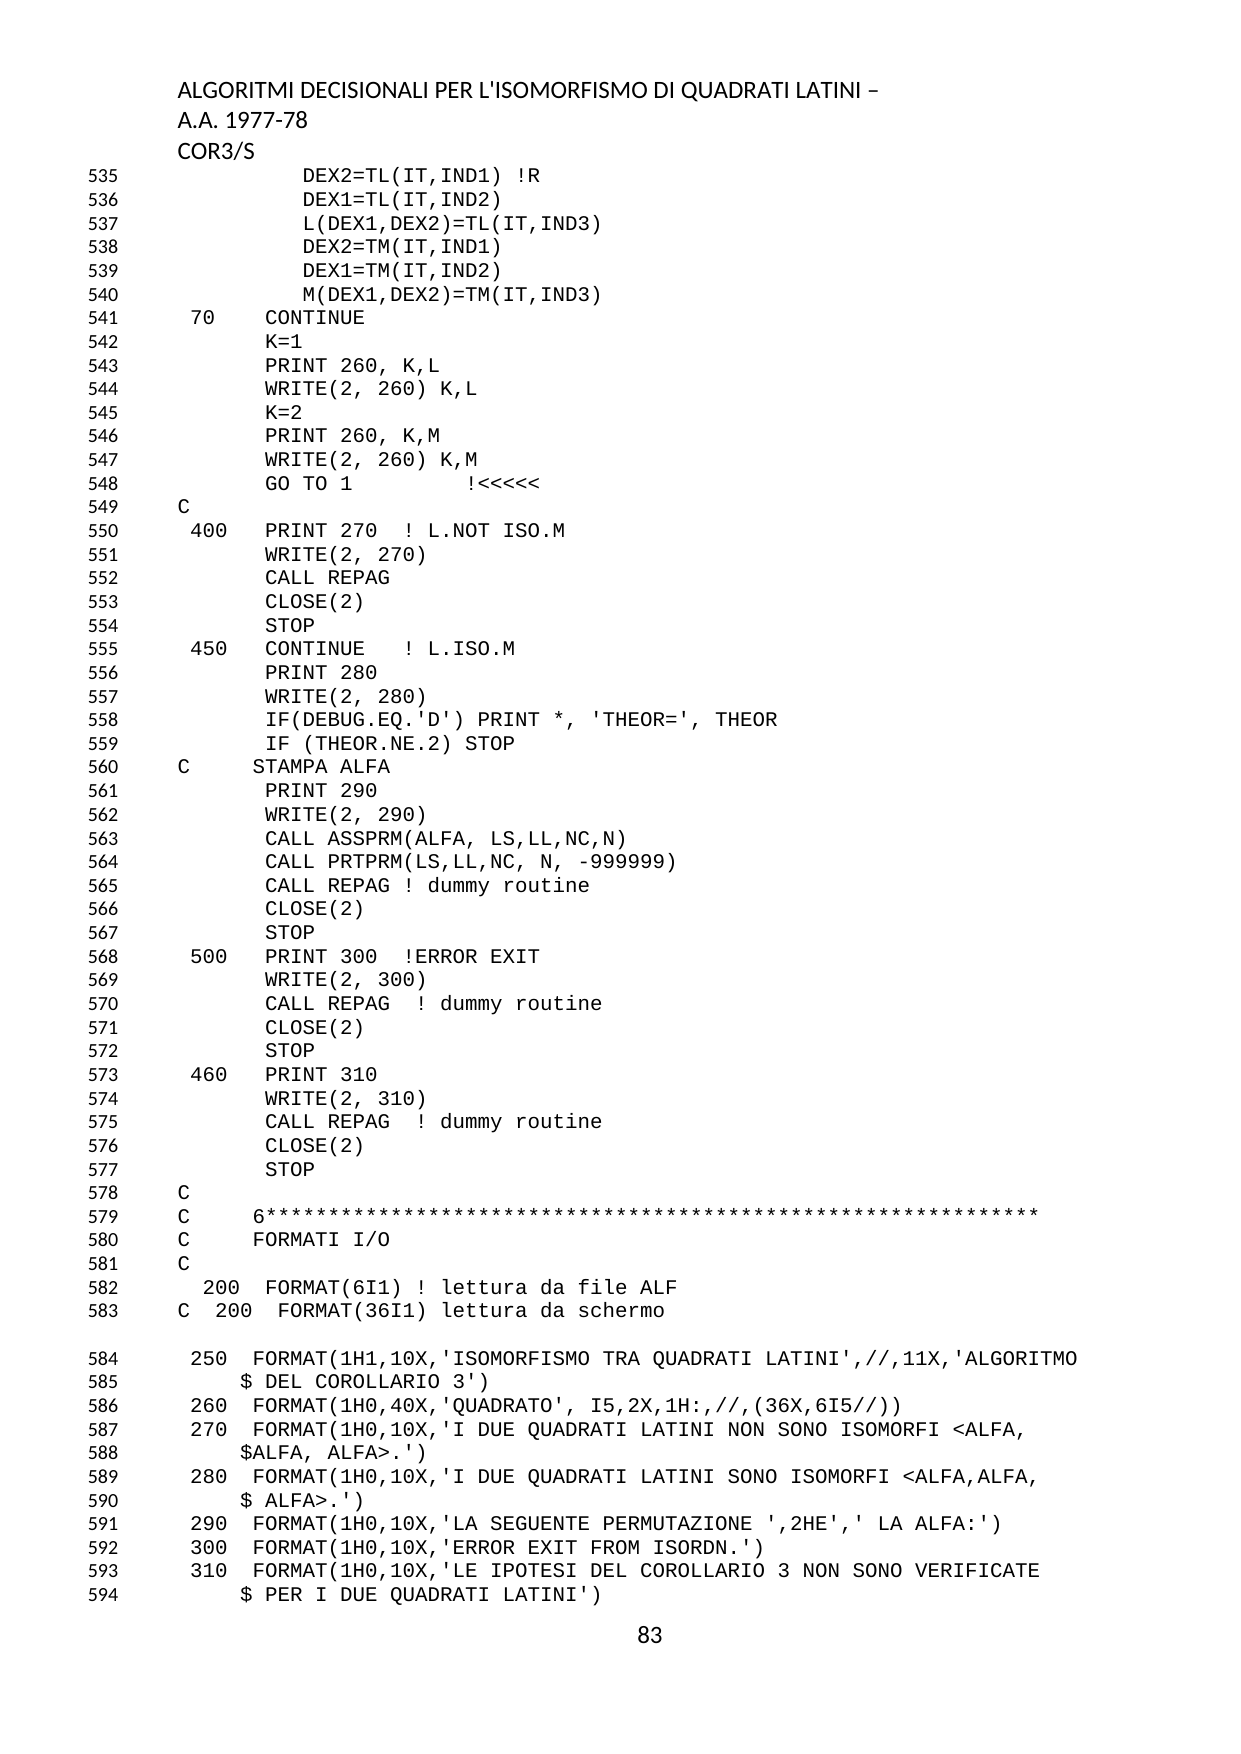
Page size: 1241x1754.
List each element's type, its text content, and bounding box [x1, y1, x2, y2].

text DEX2=TL(IT,IND1) !R [177, 165, 1122, 189]
text CALL REPAG [177, 567, 1122, 591]
text $ ALFA>.') [177, 1489, 1122, 1513]
text 310 FORMAT(1H0,10X,'LE IPOTESI DEL COROLLARIO 3 NON SONO VERIFICATE [177, 1561, 1122, 1584]
text L(DEX1,DEX2)=TL(IT,IND3) [177, 213, 1122, 236]
text 300 FORMAT(1H0,10X,'ERROR EXIT FROM ISORDN.') [177, 1537, 1122, 1561]
text CLOSE(2) [177, 1135, 1122, 1158]
text PRINT 290 [177, 780, 1122, 804]
text PRINT 260, K,L [177, 354, 1122, 378]
text 280 FORMAT(1H0,10X,'I DUE QUADRATI LATINI SONO ISOMORFI <ALFA,ALFA, [177, 1466, 1122, 1489]
text CLOSE(2) [177, 898, 1122, 922]
text WRITE(2, 270) [177, 544, 1122, 567]
text IF (THEOR.NE.2) STOP [177, 733, 1122, 757]
text DEX2=TM(IT,IND1) [177, 236, 1122, 260]
text K=2 [177, 402, 1122, 426]
text GO TO 1 !<<<<< [177, 473, 1122, 496]
text WRITE(2, 260) K,M [177, 449, 1122, 473]
text CLOSE(2) [177, 1017, 1122, 1040]
text WRITE(2, 290) [177, 804, 1122, 827]
text CALL REPAG ! dummy routine [177, 1111, 1122, 1135]
text DEX1=TL(IT,IND2) [177, 189, 1122, 213]
text WRITE(2, 260) K,L [177, 378, 1122, 402]
text 70 CONTINUE [177, 307, 1122, 331]
text K=1 [177, 331, 1122, 354]
text CALL REPAG ! dummy routine [177, 993, 1122, 1017]
text C STAMPA ALFA [177, 757, 1122, 780]
text 450 CONTINUE ! L.ISO.M [177, 638, 1122, 662]
text CLOSE(2) [177, 591, 1122, 615]
text M(DEX1,DEX2)=TM(IT,IND3) [177, 284, 1122, 307]
text C 200 FORMAT(36I1) lettura da schermo [177, 1300, 1122, 1324]
text STOP [177, 922, 1122, 946]
text 260 FORMAT(1H0,40X,'QUADRATO', I5,2X,1H:,//,(36X,6I5//)) [177, 1395, 1122, 1419]
text CALL REPAG ! dummy routine [177, 875, 1122, 898]
text WRITE(2, 300) [177, 969, 1122, 993]
text C [177, 1182, 1122, 1206]
text 400 PRINT 270 ! L.NOT ISO.M [177, 520, 1122, 544]
text STOP [177, 1158, 1122, 1182]
text 460 PRINT 310 [177, 1064, 1122, 1088]
text 250 FORMAT(1H1,10X,'ISOMORFISMO TRA QUADRATI LATINI',//,11X,'ALGORITMO [177, 1348, 1122, 1371]
text C FORMATI I/O [177, 1229, 1122, 1253]
text STOP [177, 615, 1122, 638]
text IF(DEBUG.EQ.'D') PRINT *, 'THEOR=', THEOR [177, 709, 1122, 733]
text WRITE(2, 280) [177, 686, 1122, 709]
text C [177, 1253, 1122, 1277]
text CALL PRTPRM(LS,LL,NC, N, -999999) [177, 851, 1122, 875]
text 270 FORMAT(1H0,10X,'I DUE QUADRATI LATINI NON SONO ISOMORFI <ALFA, [177, 1419, 1122, 1442]
text $ALFA, ALFA>.') [177, 1442, 1122, 1466]
text 200 FORMAT(6I1) ! lettura da file ALF [177, 1277, 1122, 1300]
text WRITE(2, 310) [177, 1088, 1122, 1111]
text PRINT 280 [177, 662, 1122, 686]
text $ DEL COROLLARIO 3') [177, 1371, 1122, 1395]
text C [177, 496, 1122, 520]
text C 6************************************************************** [177, 1206, 1122, 1229]
text STOP [177, 1040, 1122, 1064]
text $ PER I DUE QUADRATI LATINI') [177, 1584, 1122, 1608]
text DEX1=TM(IT,IND2) [177, 260, 1122, 284]
text CALL ASSPRM(ALFA, LS,LL,NC,N) [177, 827, 1122, 851]
text 500 PRINT 300 !ERROR EXIT [177, 946, 1122, 969]
text 290 FORMAT(1H0,10X,'LA SEGUENTE PERMUTAZIONE ',2HE',' LA ALFA:') [177, 1513, 1122, 1537]
text PRINT 260, K,M [177, 426, 1122, 449]
